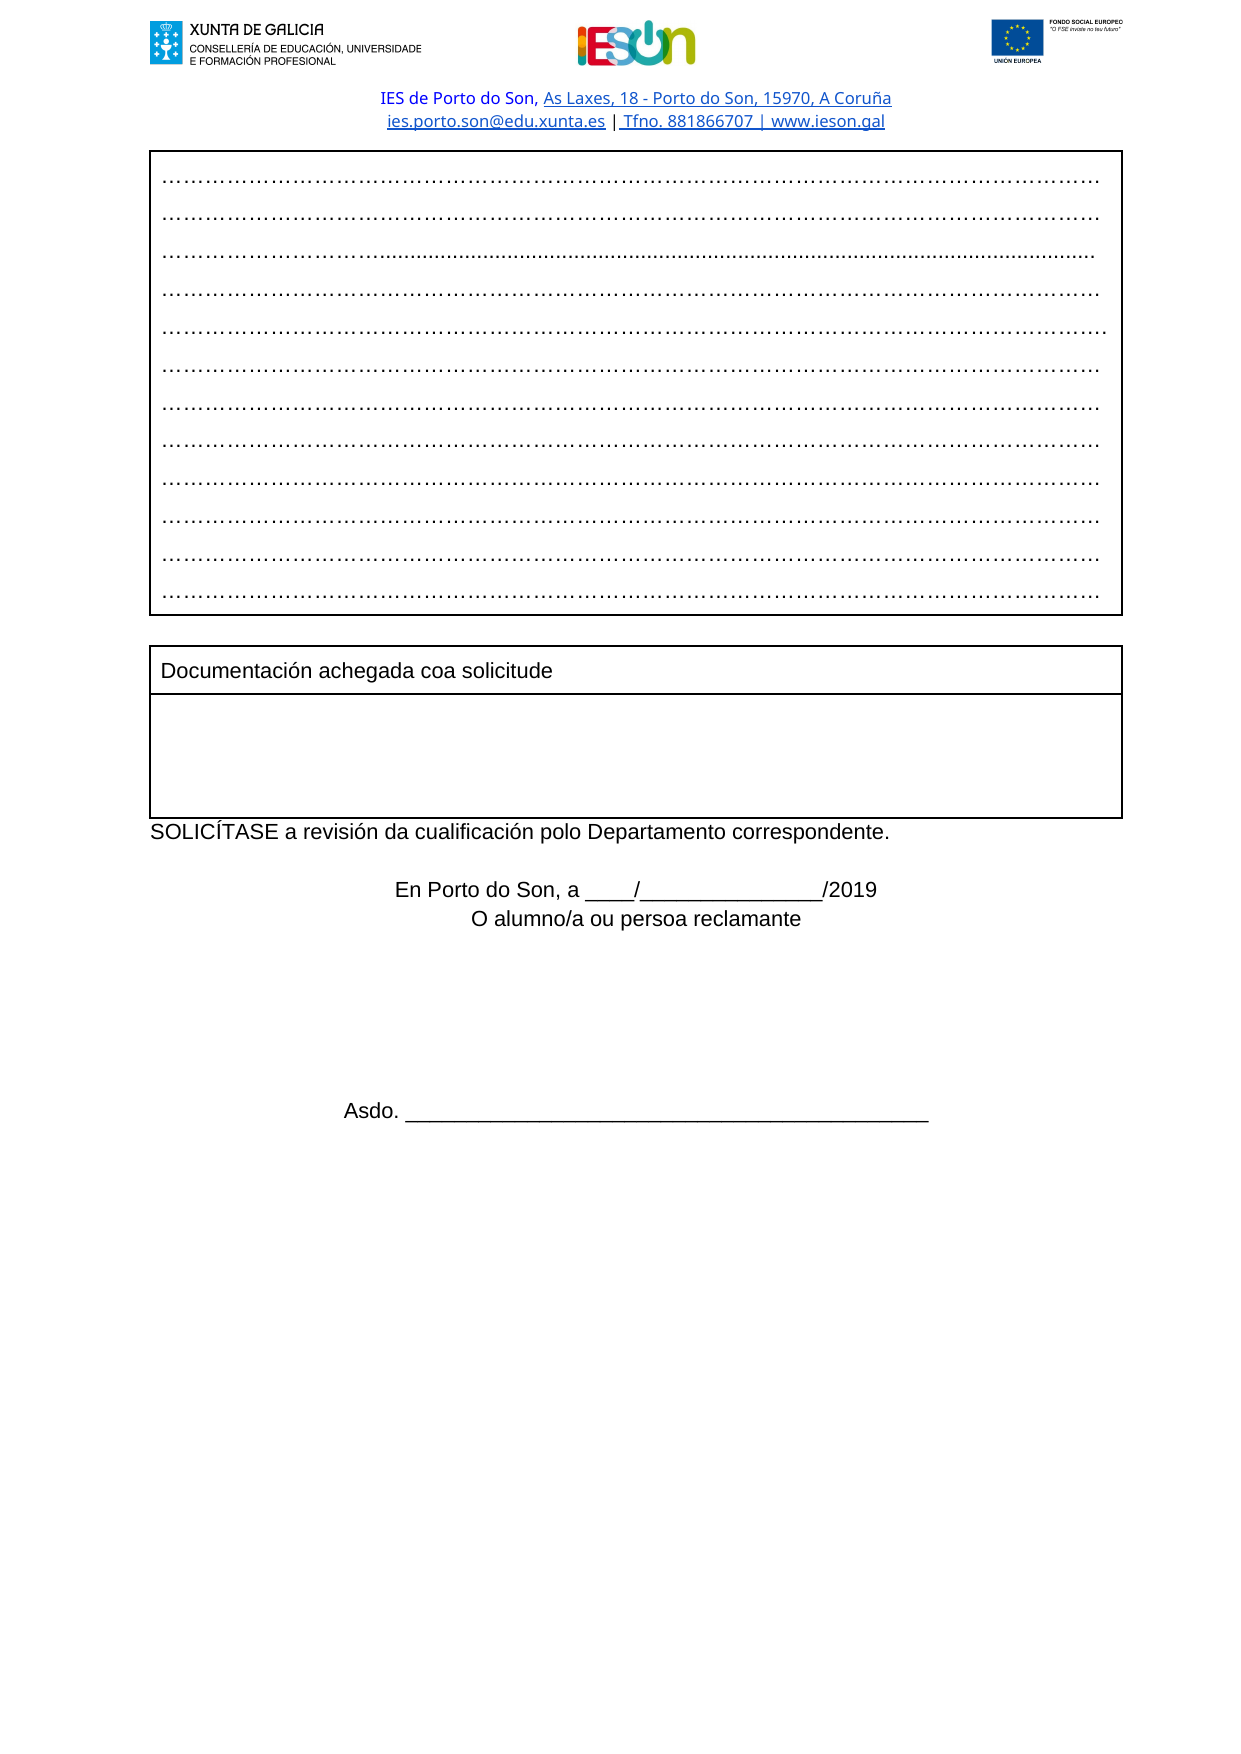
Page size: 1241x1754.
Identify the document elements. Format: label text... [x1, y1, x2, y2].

table_cell ………………………………………………………………………………………………………………………………………………………………………………………………………………………………………………………………......................................................................................................................…………………………………………………………………………………………………………………………………………………………………………………………………………………………………….………………………………………………………………………………………………………………………………………………………………………………………………………………………………………………………………………………………………………………………………………………………………………………………………………………………………………………………………………………………………………………………………………………………………………………………………………………………………………………………………………………………………………………………………………………………………………………………………………………………………… [151, 152, 1121, 614]
picture [991, 19, 1123, 65]
table_header Documentación achegada coa solicitude [151, 647, 1121, 693]
text O alumno/a ou persoa reclamante [150, 906, 1122, 931]
picture [575, 20, 698, 66]
text Asdo. ___________________________________________ [150, 1098, 1122, 1124]
text SOLICÍTASE a revisión da cualificación polo Departamento correspondente. [150, 819, 1122, 844]
table_cell [151, 695, 1121, 817]
picture [183, 21, 422, 65]
text En Porto do Son, a ____/_______________/2019 [150, 877, 1122, 902]
picture [162, 39, 171, 59]
